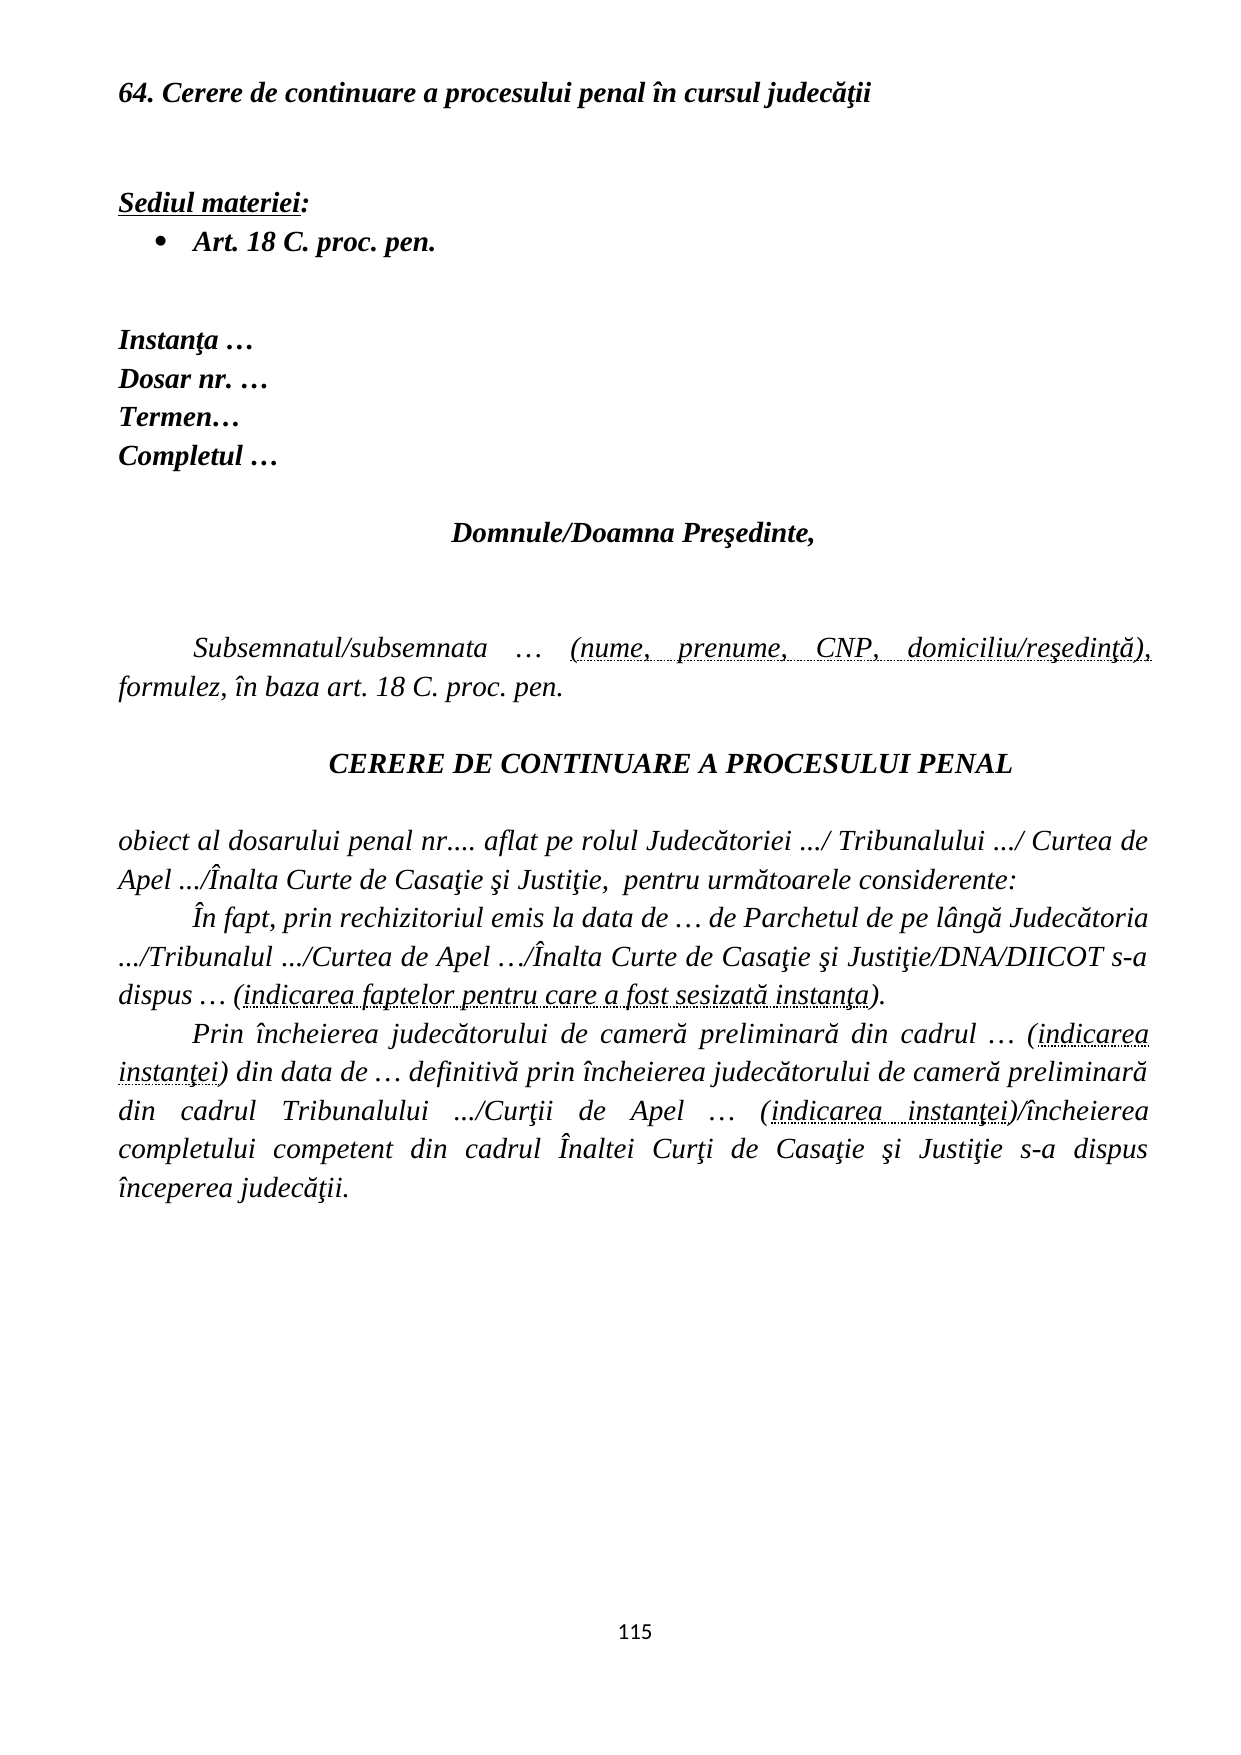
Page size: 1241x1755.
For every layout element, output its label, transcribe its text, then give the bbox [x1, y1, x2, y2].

text obiect al dosarului penal nr.... aflat pe rolul Judecătoriei .../ Tribunalului .../ Curtea de Apel .../Înalta Curte de Casaţie şi Justiţie, pentru următoarele considerente: [118, 823, 1152, 895]
text Domnule/Doamna Preşedinte, [118, 515, 1152, 548]
text În fapt, prin rechizitoriul emis la data de … de Parchetul de pe lângă Judecătoria .../Tribunalul .../Curtea de Apel …/Înalta Curte de Casaţie şi Justiţie/DNA/DIICOT s-a dispus … (indicarea faptelor pentru care a fost sesizată instanţa). [118, 900, 1152, 1011]
text Instanţa … [118, 322, 1152, 356]
text Subsemnatul/subsemnata … (nume, prenume, CNP, domiciliu/reşedinţă), formulez, în baza art. 18 C. proc. pen. [118, 631, 1152, 703]
list Art. 18 C. proc. pen. [156, 224, 1152, 258]
subtitle 64. Cerere de continuare a procesului penal în cursul judecăţii [118, 75, 1152, 108]
text Termen… [118, 399, 1152, 433]
text Completul … [118, 438, 1152, 471]
text Sediul materiei: [118, 186, 1152, 219]
text Prin încheierea judecătorului de cameră preliminară din cadrul … (indicarea instanţei) din data de … definitivă prin încheierea judecătorului de cameră preliminară din cadrul Tribunalului .../Curţii de Apel … (indicarea instanţei)/încheierea completului competent din cadrul Înaltei Curţi de Casaţie şi Justiţie s-a dispus începerea judecăţii. [118, 1016, 1152, 1204]
text Dosar nr. … [118, 361, 1152, 394]
text CERERE DE CONTINUARE A PROCESULUI PENAL [118, 746, 1152, 780]
